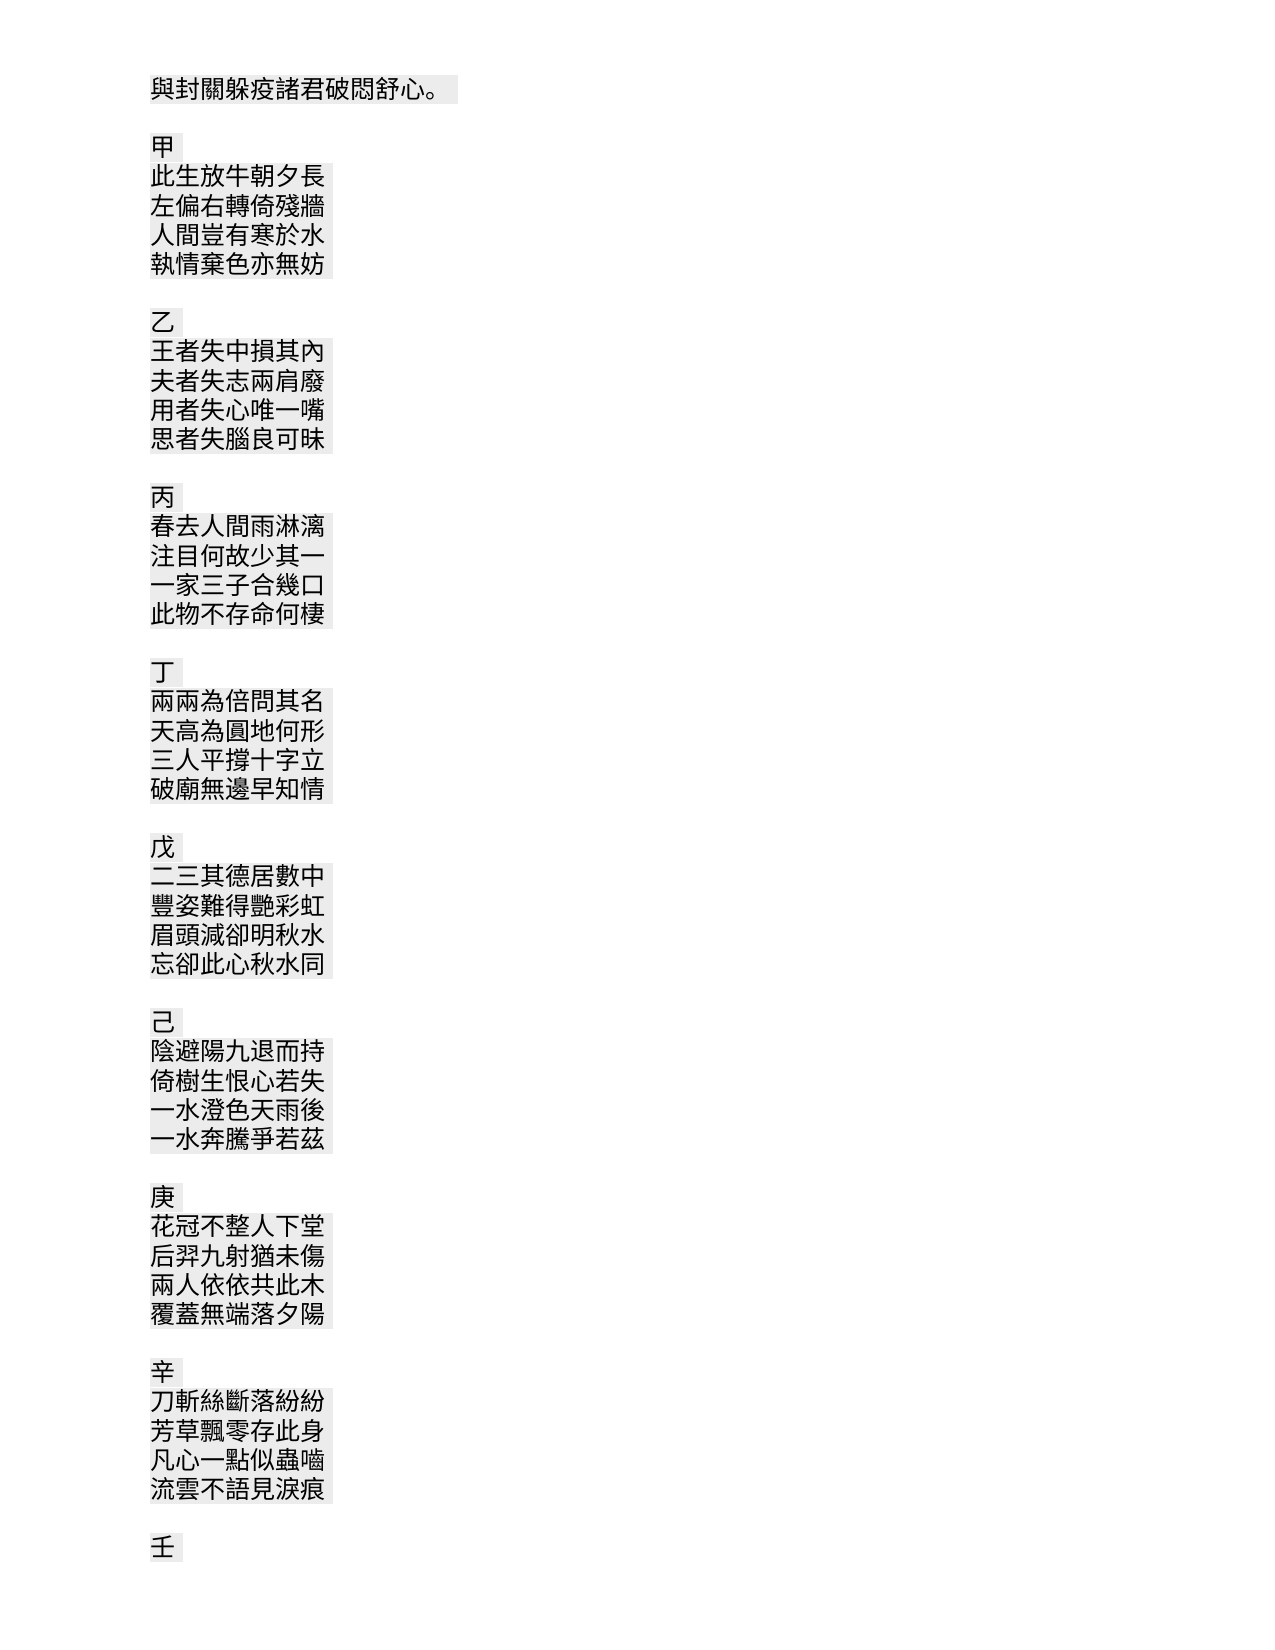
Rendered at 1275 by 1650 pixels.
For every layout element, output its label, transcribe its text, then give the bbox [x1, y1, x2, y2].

text 與封關躲疫諸君破悶舒心。 甲 此生放牛朝夕長 左偏右轉倚殘牆 人間豈有寒於水 執情棄色亦無妨 乙 王者失中損其內 夫者失志兩肩廢 用者失心唯一嘴 思者失腦良可昧 丙 春去人間雨淋漓 注目何故少其一 一家三子合幾口 此物不存命何棲 丁 兩兩為倍問其名 天高為圓地何形 三人平撐十字立 破廟無邊早知情 戊 二三其德居數中 豐姿難得艷彩虹 眉頭減卻明秋水 忘卻此心秋水同 己 陰避陽九退而持 倚樹生恨心若失 一水澄色天雨後 一水奔騰爭若茲 庚 花冠不整人下堂 后羿九射猶未傷 兩人依依共此木 覆蓋無端落夕陽 辛 刀斬絲斷落紛紛 芳草飄零存此身 凡心一點似蟲嚙 流雲不語見淚痕 壬 [150, 75, 1125, 1562]
